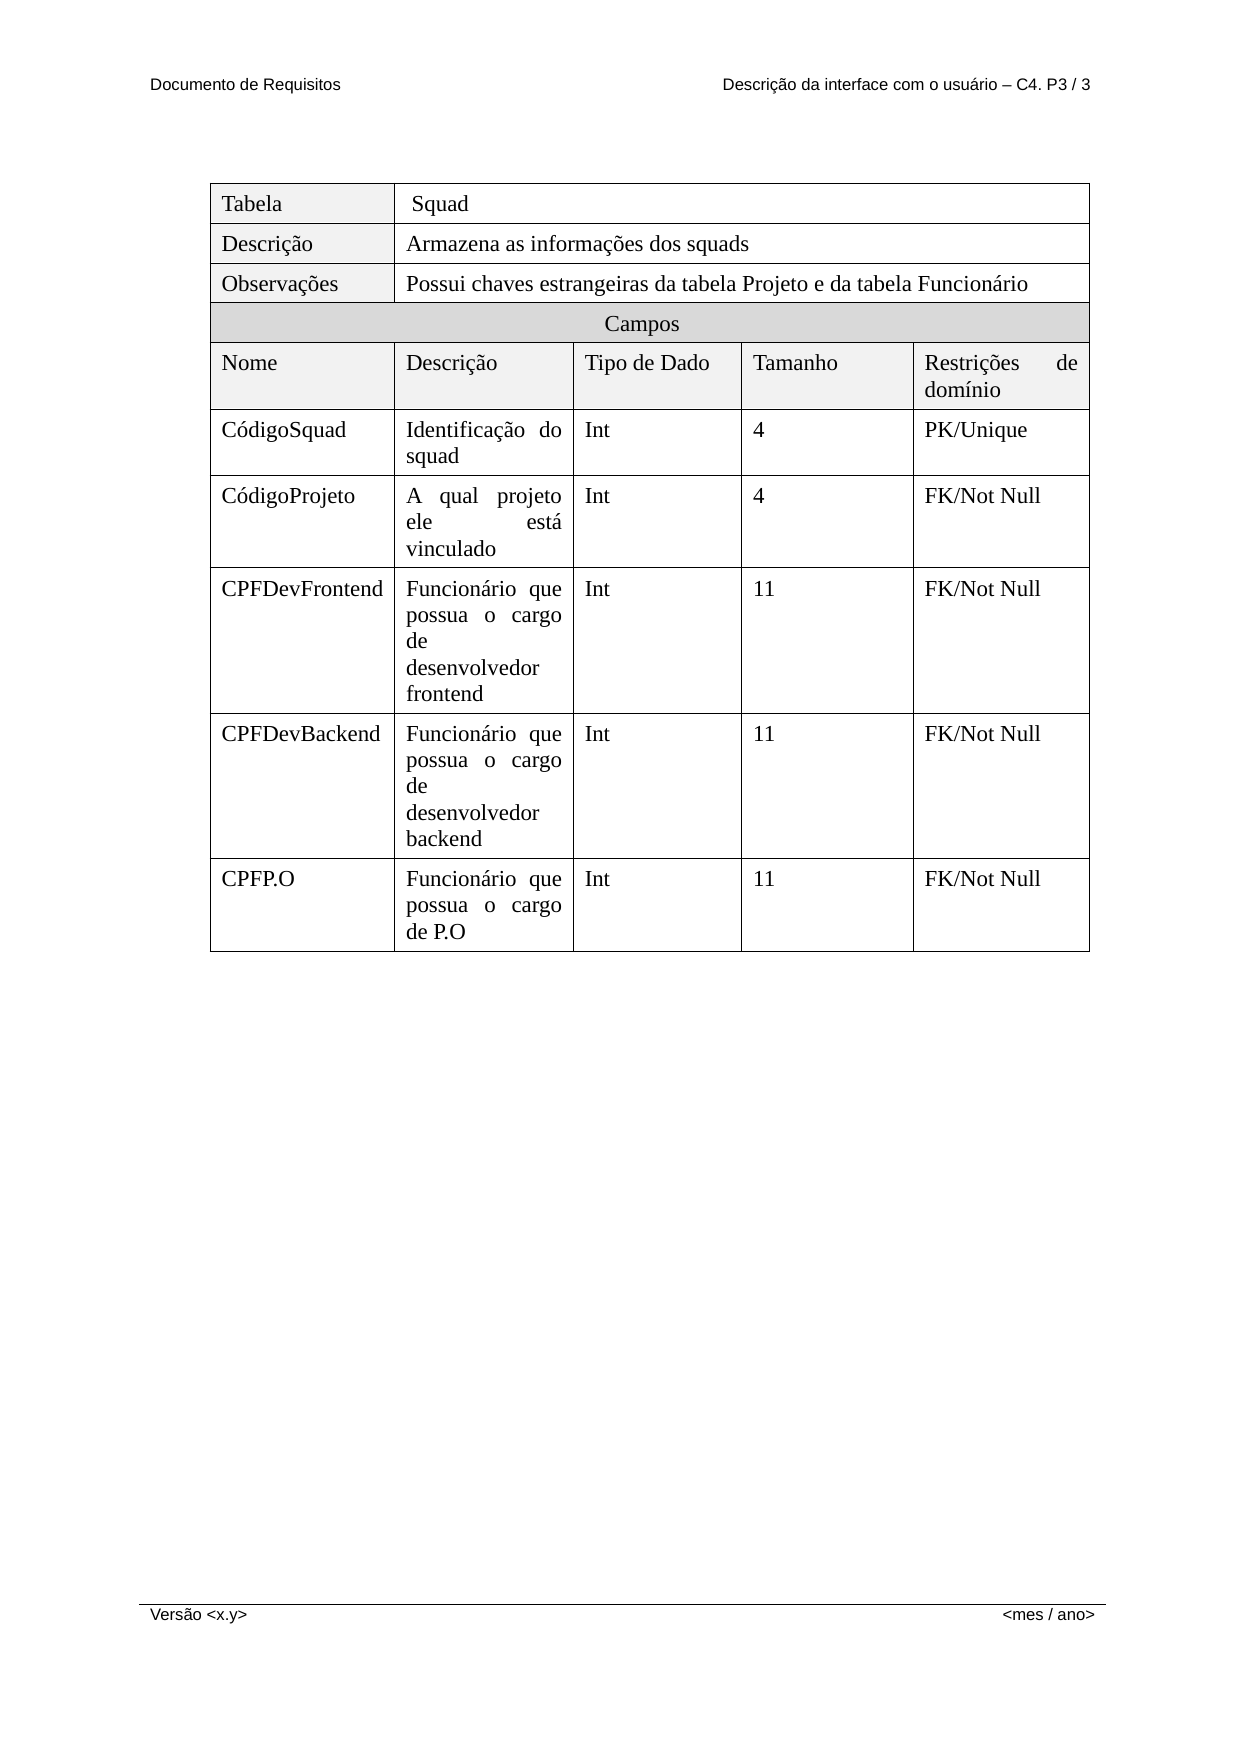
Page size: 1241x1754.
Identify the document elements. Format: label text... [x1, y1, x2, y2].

table_cell Int [574, 410, 741, 475]
table_cell Identificação do squad [395, 410, 573, 475]
table_cell Int [574, 568, 741, 713]
table_cell Observações [211, 264, 394, 302]
table_cell FK/Not Null [914, 476, 1089, 567]
table_cell Possui chaves estrangeiras da tabela Projeto e da tabela Funcionário [395, 264, 1089, 302]
table_cell PK/Unique [914, 410, 1089, 475]
table_cell Funcionário que possua o cargo de desenvolvedor frontend [395, 568, 573, 713]
table_cell Int [574, 476, 741, 567]
table_cell CPFDevBackend [211, 714, 394, 858]
table_cell 4 [742, 410, 913, 475]
table_cell Funcionário que possua o cargo de P.O [395, 859, 573, 951]
table_cell A qual projeto ele está vinculado [395, 476, 573, 567]
table_cell Int [574, 714, 741, 858]
table_header Squad [395, 184, 1089, 222]
table_cell FK/Not Null [914, 714, 1089, 858]
table_cell 11 [742, 714, 913, 858]
table_cell Armazena as informações dos squads [395, 224, 1089, 262]
table_cell CódigoSquad [211, 410, 394, 475]
table_cell Descrição [395, 343, 573, 408]
table_cell FK/Not Null [914, 568, 1089, 713]
table_cell Campos [211, 303, 1089, 342]
table_cell CódigoProjeto [211, 476, 394, 567]
table_cell Funcionário que possua o cargo de desenvolvedor backend [395, 714, 573, 858]
table_cell Descrição [211, 224, 394, 262]
table_cell 11 [742, 859, 913, 951]
table_cell CPFP.O [211, 859, 394, 951]
table_cell Tipo de Dado [574, 343, 741, 408]
table_cell Tamanho [742, 343, 913, 408]
table_cell Restrições de domínio [914, 343, 1089, 408]
table_cell CPFDevFrontend [211, 568, 394, 713]
table_cell Int [574, 859, 741, 951]
table_cell FK/Not Null [914, 859, 1089, 951]
table_header Tabela [211, 184, 394, 222]
table_cell 4 [742, 476, 913, 567]
table_cell Nome [211, 343, 394, 408]
table_cell 11 [742, 568, 913, 713]
